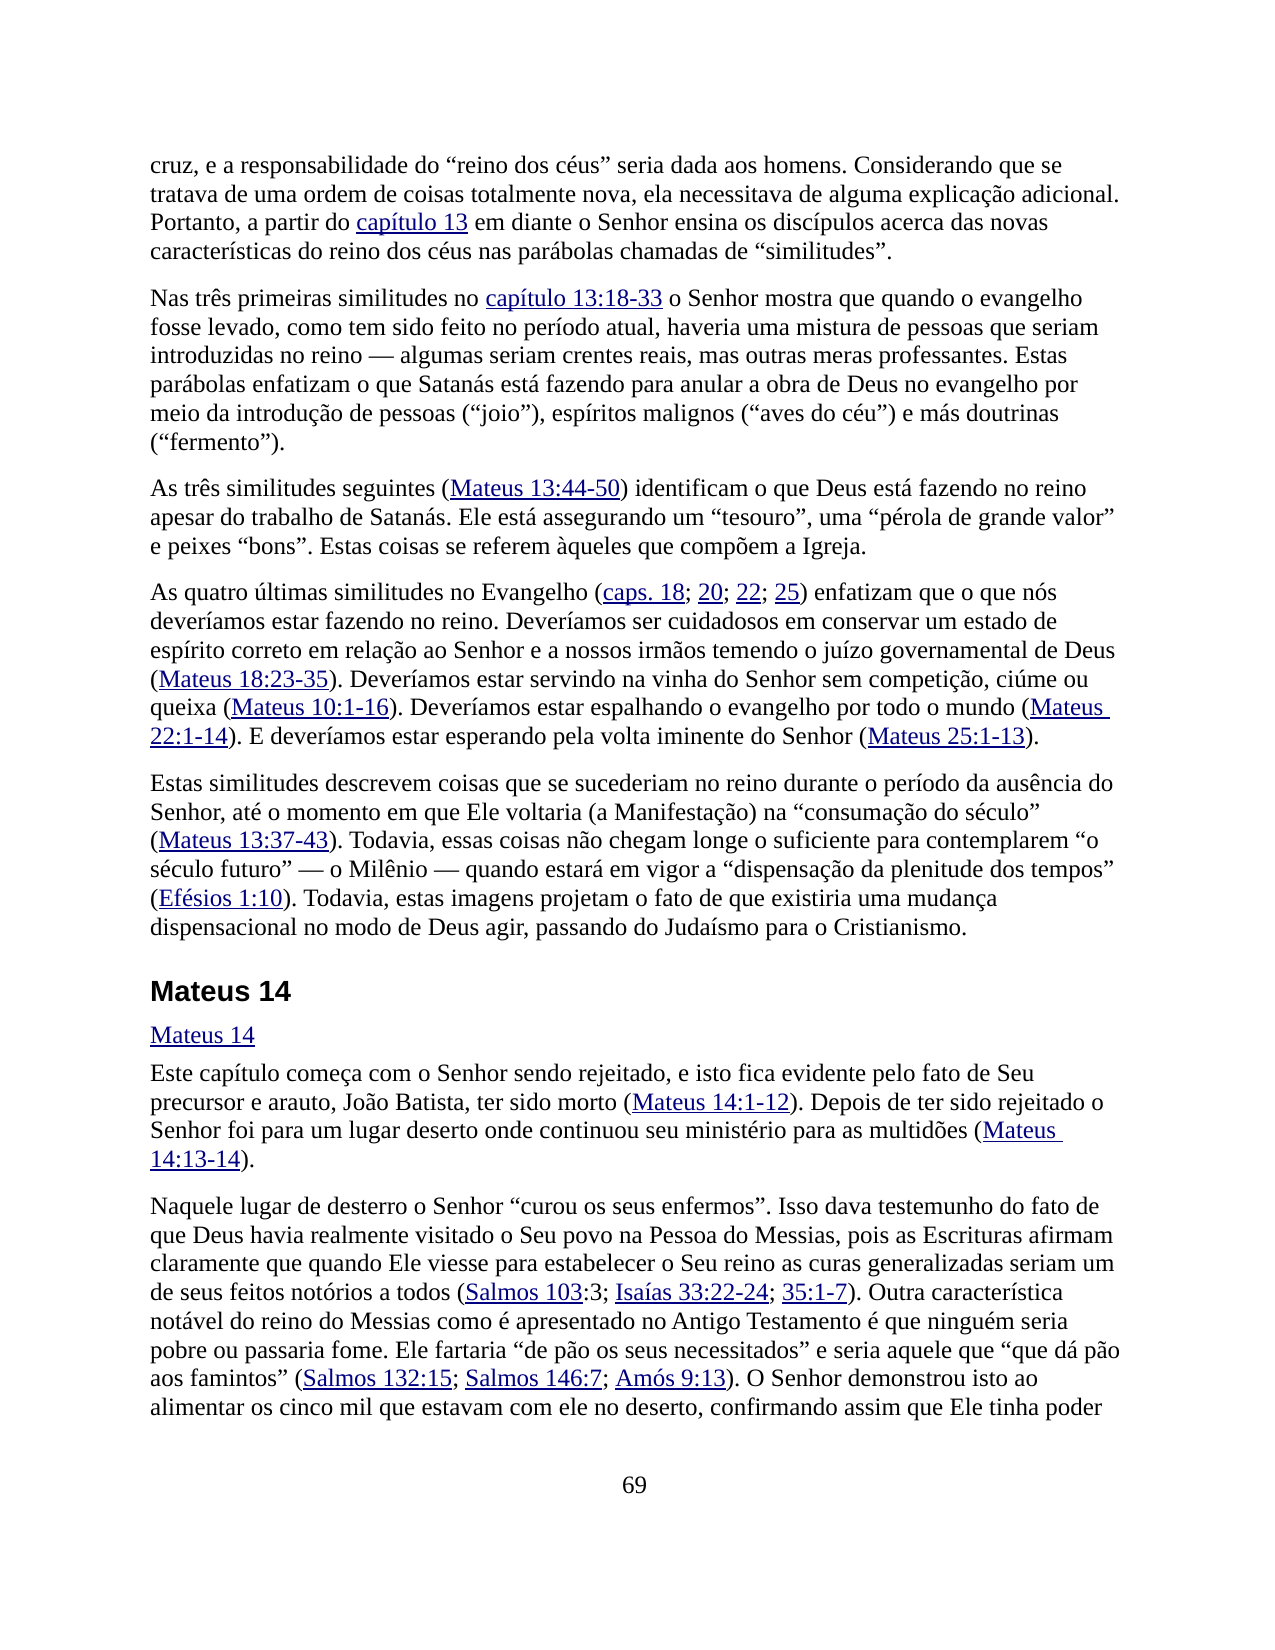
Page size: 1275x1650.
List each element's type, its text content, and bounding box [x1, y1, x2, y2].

text Mateus 14 [150, 1020, 1125, 1049]
subtitle Mateus 14 [150, 974, 1125, 1008]
text Nas três primeiras similitudes no capítulo 13:18-33 o Senhor mostra que quando o evangelho fosse levado, como tem sido feito no período atual, haveria uma mistura de pessoas que seriam introduzidas no reino — algumas seriam crentes reais, mas outras meras professantes. Estas parábolas enfatizam o que Satanás está fazendo para anular a obra de Deus no evangelho por meio da introdução de pessoas (“joio”), espíritos malignos (“aves do céu”) e más doutrinas (“fermento”). [150, 283, 1125, 455]
text cruz, e a responsabilidade do “reino dos céus” seria dada aos homens. Considerando que se tratava de uma ordem de coisas totalmente nova, ela necessitava de alguma explicação adicional. Portanto, a partir do capítulo 13 em diante o Senhor ensina os discípulos acerca das novas características do reino dos céus nas parábolas chamadas de “similitudes”. [150, 150, 1125, 265]
text As três similitudes seguintes (Mateus 13:44-50) identificam o que Deus está fazendo no reino apesar do trabalho de Satanás. Ele está assegurando um “tesouro”, uma “pérola de grande valor” e peixes “bons”. Estas coisas se referem àqueles que compõem a Igreja. [150, 473, 1125, 559]
text As quatro últimas similitudes no Evangelho (caps. 18; 20; 22; 25) enfatizam que o que nós deveríamos estar fazendo no reino. Deveríamos ser cuidadosos em conservar um estado de espírito correto em relação ao Senhor e a nossos irmãos temendo o juízo governamental de Deus (Mateus 18:23-35). Deveríamos estar servindo na vinha do Senhor sem competição, ciúme ou queixa (Mateus 10:1-16). Deveríamos estar espalhando o evangelho por todo o mundo (Mateus 22:1-14). E deveríamos estar esperando pela volta iminente do Senhor (Mateus 25:1-13). [150, 577, 1125, 750]
text Este capítulo começa com o Senhor sendo rejeitado, e isto fica evidente pelo fato de Seu precursor e arauto, João Batista, ter sido morto (Mateus 14:1-12). Depois de ter sido rejeitado o Senhor foi para um lugar deserto onde continuou seu ministério para as multidões (Mateus 14:13-14). [150, 1058, 1125, 1173]
text Naquele lugar de desterro o Senhor “curou os seus enfermos”. Isso dava testemunho do fato de que Deus havia realmente visitado o Seu povo na Pessoa do Messias, pois as Escrituras afirmam claramente que quando Ele viesse para estabelecer o Seu reino as curas generalizadas seriam um de seus feitos notórios a todos (Salmos 103:3; Isaías 33:22-24; 35:1-7). Outra característica notável do reino do Messias como é apresentado no Antigo Testamento é que ninguém seria pobre ou passaria fome. Ele fartaria “de pão os seus necessitados” e seria aquele que “que dá pão aos famintos” (Salmos 132:15; Salmos 146:7; Amós 9:13). O Senhor demonstrou isto ao alimentar os cinco mil que estavam com ele no deserto, confirmando assim que Ele tinha poder [150, 1191, 1125, 1421]
text Estas similitudes descrevem coisas que se sucederiam no reino durante o período da ausência do Senhor, até o momento em que Ele voltaria (a Manifestação) na “consumação do século” (Mateus 13:37-43). Todavia, essas coisas não chegam longe o suficiente para contemplarem “o século futuro” — o Milênio — quando estará em vigor a “dispensação da plenitude dos tempos” (Efésios 1:10). Todavia, estas imagens projetam o fato de que existiria uma mudança dispensacional no modo de Deus agir, passando do Judaísmo para o Cristianismo. [150, 768, 1125, 940]
